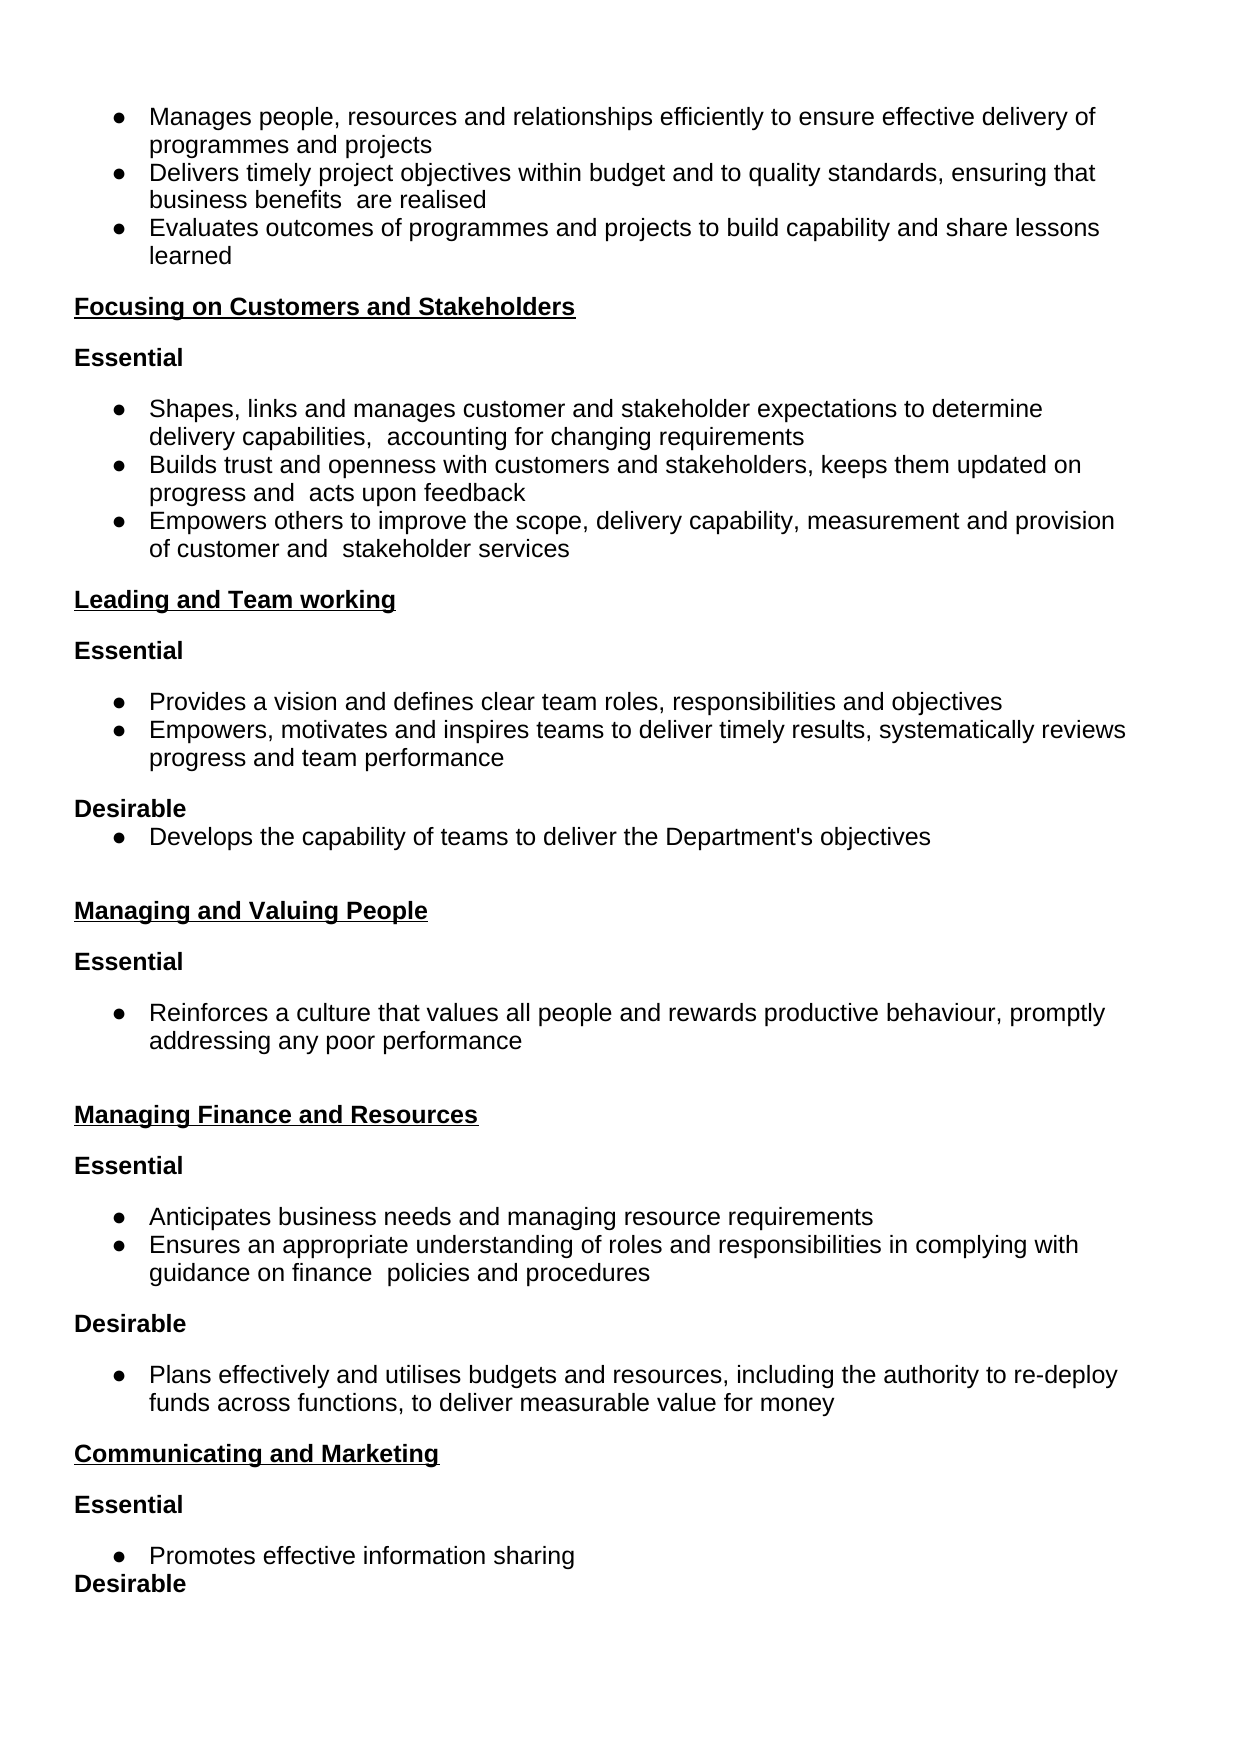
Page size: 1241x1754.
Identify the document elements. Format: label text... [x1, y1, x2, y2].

text Communicating and Marketing [74, 1440, 1137, 1468]
text Essential [74, 637, 1137, 665]
list Manages people, resources and relationships efficiently to ensure effective delivery of programmes and projects [111, 102, 1137, 158]
list Builds trust and openness with customers and stakeholders, keeps them updated on progress and acts upon feedback [111, 451, 1137, 507]
list Reinforces a culture that values all people and rewards productive behaviour, promptly addressing any poor performance [111, 999, 1137, 1055]
list Anticipates business needs and managing resource requirements [111, 1203, 1137, 1231]
list Promotes effective information sharing [111, 1542, 1137, 1570]
text Managing and Valuing People [74, 897, 1137, 925]
text Essential [74, 1491, 1137, 1519]
text Desirable [74, 795, 1137, 823]
text Desirable [74, 1570, 1137, 1598]
list Empowers, motivates and inspires teams to deliver timely results, systematically reviews progress and team performance [111, 716, 1137, 772]
list Delivers timely project objectives within budget and to quality standards, ensuring that business benefits are realised [111, 158, 1137, 214]
list Provides a vision and defines clear team roles, responsibilities and objectives [111, 688, 1137, 716]
text Leading and Team working [74, 586, 1137, 614]
text Essential [74, 948, 1137, 976]
list Plans effectively and utilises budgets and resources, including the authority to re-deploy funds across functions, to deliver measurable value for money [111, 1361, 1137, 1417]
list Empowers others to improve the scope, delivery capability, measurement and provision of customer and stakeholder services [111, 507, 1137, 563]
list Develops the capability of teams to deliver the Department's objectives [111, 823, 1137, 851]
text Desirable [74, 1310, 1137, 1338]
text Essential [74, 344, 1137, 372]
list Evaluates outcomes of programmes and projects to build capability and share lessons learned [111, 214, 1137, 270]
text Focusing on Customers and Stakeholders [74, 293, 1137, 321]
list Shapes, links and manages customer and stakeholder expectations to determine delivery capabilities, accounting for changing requirements [111, 395, 1137, 451]
list Ensures an appropriate understanding of roles and responsibilities in complying with guidance on finance policies and procedures [111, 1231, 1137, 1287]
text Managing Finance and Resources [74, 1101, 1137, 1129]
text Essential [74, 1152, 1137, 1180]
